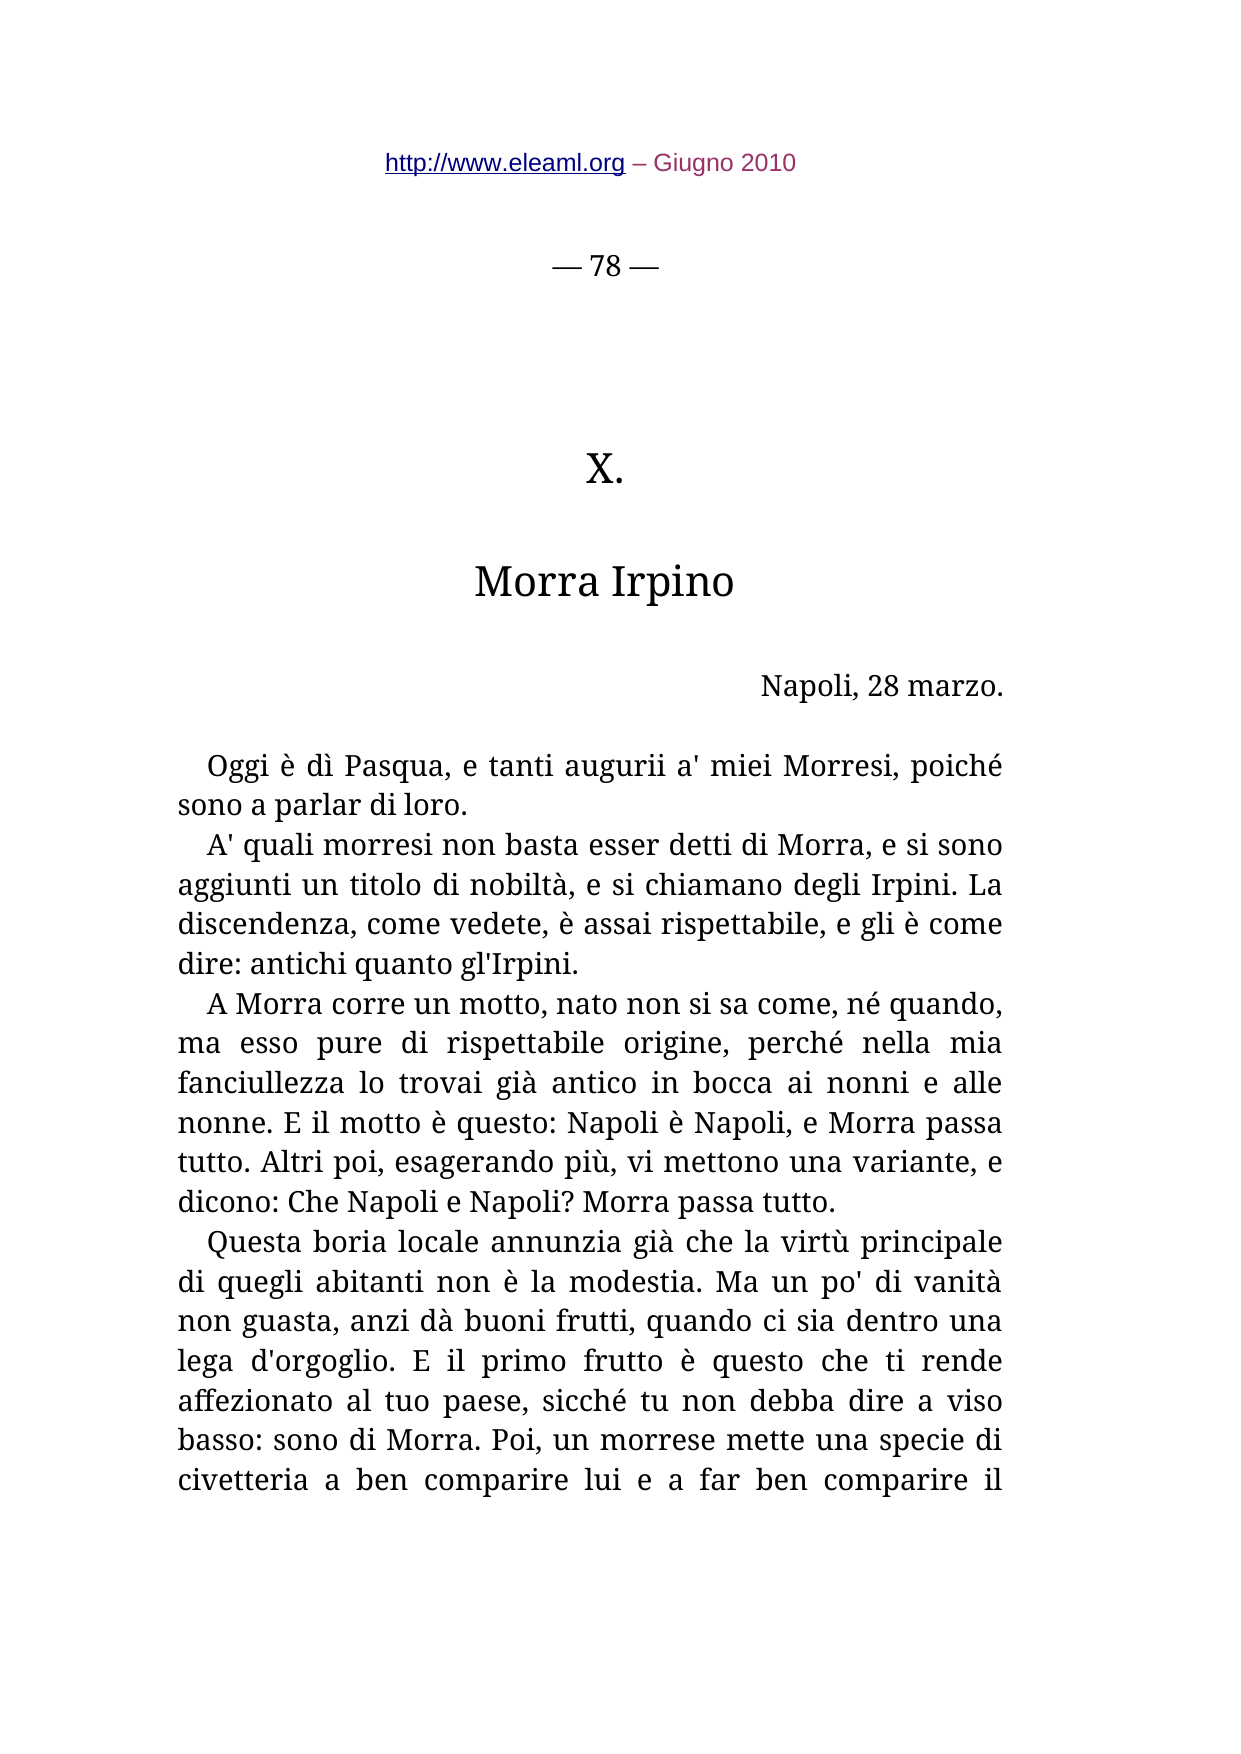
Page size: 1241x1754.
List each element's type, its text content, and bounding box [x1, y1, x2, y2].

text Napoli, 28 marzo. [177, 666, 1004, 705]
text Questa boria locale annunzia già che la virtù principale di quegli abitanti non è la modestia. Ma un po' di vanità non guasta, anzi dà buoni frutti, quando ci sia dentro una lega d'orgoglio. E il primo frutto è questo che ti rende affezionato al tuo paese, sicché tu non debba dire a viso basso: sono di Morra. Poi, un morrese mette una specie di civetteria a ben comparire lui e a far ben comparire il [177, 1221, 1004, 1499]
text Oggi è dì Pasqua, e tanti augurii a' miei Morresi, poiché sono a parlar di loro. [177, 745, 1004, 824]
text A' quali morresi non basta esser detti di Morra, e si sono aggiunti un titolo di nobiltà, e si chiamano degli Irpini. La discendenza, come vedete, è assai rispettabile, e gli è come dire: antichi quanto gl'Irpini. [177, 824, 1004, 983]
text Morra Irpino [177, 552, 1004, 609]
text — 78 — [177, 246, 1004, 285]
text A Morra corre un motto, nato non si sa come, né quando, ma esso pure di rispettabile origine, perché nella mia fanciullezza lo trovai già antico in bocca ai nonni e alle nonne. E il motto è questo: Napoli è Napoli, e Morra passa tutto. Altri poi, esagerando più, vi mettono una variante, e dicono: Che Napoli e Napoli? Morra passa tutto. [177, 983, 1004, 1221]
text X. [177, 438, 1004, 495]
